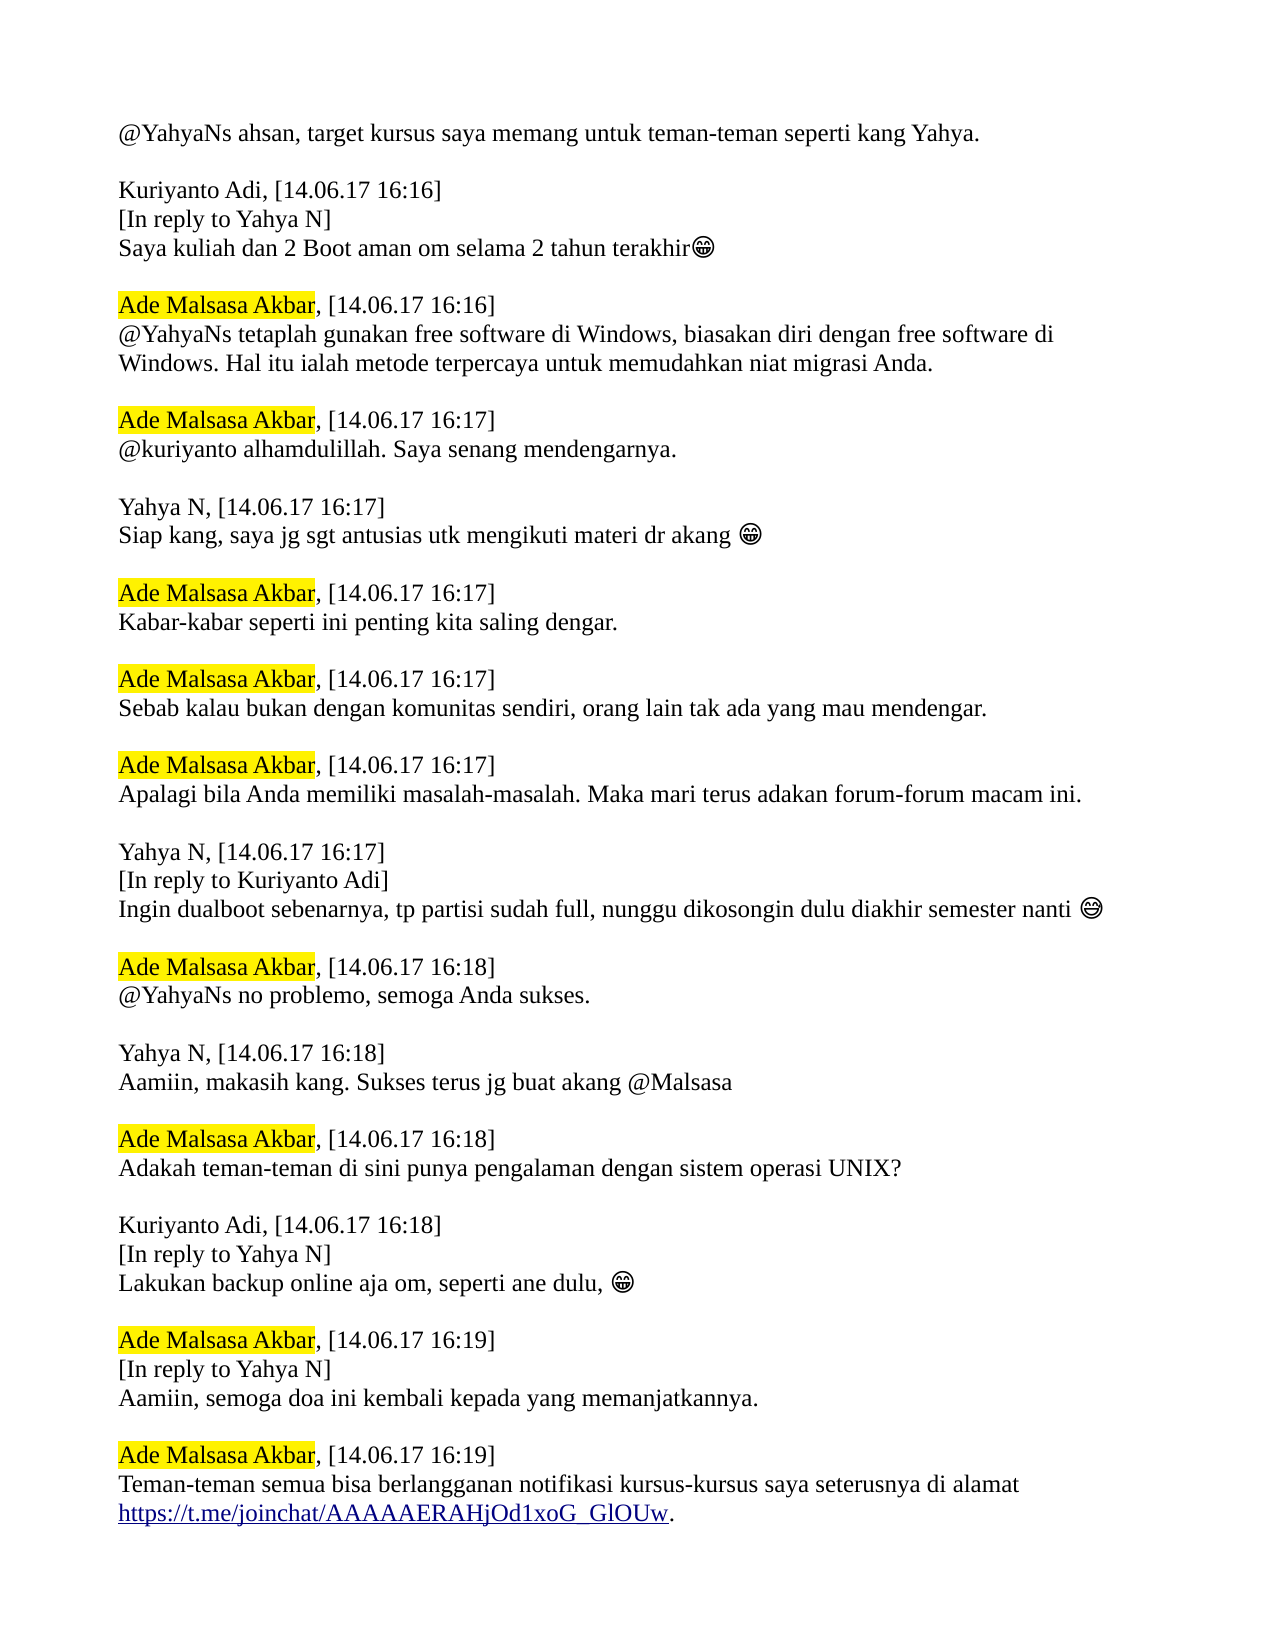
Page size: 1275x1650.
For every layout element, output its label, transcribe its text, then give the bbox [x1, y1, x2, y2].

text Ade Malsasa Akbar, [14.06.17 16:18] [118, 1124, 1157, 1153]
text @YahyaNs ahsan, target kursus saya memang untuk teman-teman seperti kang Yahya. [118, 118, 1157, 147]
text Yahya N, [14.06.17 16:17] [118, 492, 1157, 521]
text [In reply to Yahya N] [118, 204, 1157, 233]
text Aamiin, semoga doa ini kembali kepada yang memanjatkannya. [118, 1383, 1157, 1412]
text Kabar-kabar seperti ini penting kita saling dengar. [118, 607, 1157, 636]
text @YahyaNs tetaplah gunakan free software di Windows, biasakan diri dengan free software di Windows. Hal itu ialah metode terpercaya untuk memudahkan niat migrasi Anda. [118, 319, 1157, 377]
text Kuriyanto Adi, [14.06.17 16:18] [118, 1211, 1157, 1239]
text Ade Malsasa Akbar, [14.06.17 16:19] [118, 1326, 1157, 1354]
text Sebab kalau bukan dengan komunitas sendiri, orang lain tak ada yang mau mendengar. [118, 693, 1157, 722]
text Yahya N, [14.06.17 16:18] [118, 1038, 1157, 1067]
text Ade Malsasa Akbar, [14.06.17 16:17] [118, 578, 1157, 607]
text Siap kang, saya jg sgt antusias utk mengikuti materi dr akang 😁 [118, 521, 1157, 549]
text @kuriyanto alhamdulillah. Saya senang mendengarnya. [118, 434, 1157, 463]
text Adakah teman-teman di sini punya pengalaman dengan sistem operasi UNIX? [118, 1153, 1157, 1182]
text [In reply to Yahya N] [118, 1354, 1157, 1383]
text Lakukan backup online aja om, seperti ane dulu, 😁 [118, 1268, 1157, 1297]
text Ingin dualboot sebenarnya, tp partisi sudah full, nunggu dikosongin dulu diakhir semester nanti 😅 [118, 894, 1157, 923]
text [In reply to Kuriyanto Adi] [118, 866, 1157, 894]
text @YahyaNs no problemo, semoga Anda sukses. [118, 981, 1157, 1009]
text Aamiin, makasih kang. Sukses terus jg buat akang @Malsasa [118, 1067, 1157, 1096]
text Ade Malsasa Akbar, [14.06.17 16:16] [118, 291, 1157, 319]
text [In reply to Yahya N] [118, 1239, 1157, 1268]
text Ade Malsasa Akbar, [14.06.17 16:18] [118, 952, 1157, 981]
text Ade Malsasa Akbar, [14.06.17 16:19] [118, 1441, 1157, 1469]
text Apalagi bila Anda memiliki masalah-masalah. Maka mari terus adakan forum-forum macam ini. [118, 779, 1157, 808]
text Ade Malsasa Akbar, [14.06.17 16:17] [118, 751, 1157, 779]
text Ade Malsasa Akbar, [14.06.17 16:17] [118, 664, 1157, 693]
text Ade Malsasa Akbar, [14.06.17 16:17] [118, 406, 1157, 434]
text Teman-teman semua bisa berlangganan notifikasi kursus-kursus saya seterusnya di alamat https://t.me/joinchat/AAAAAERAHjOd1xoG_GlOUw. [118, 1469, 1157, 1527]
text Yahya N, [14.06.17 16:17] [118, 837, 1157, 866]
text Saya kuliah dan 2 Boot aman om selama 2 tahun terakhir😁 [118, 233, 1157, 262]
text Kuriyanto Adi, [14.06.17 16:16] [118, 176, 1157, 204]
